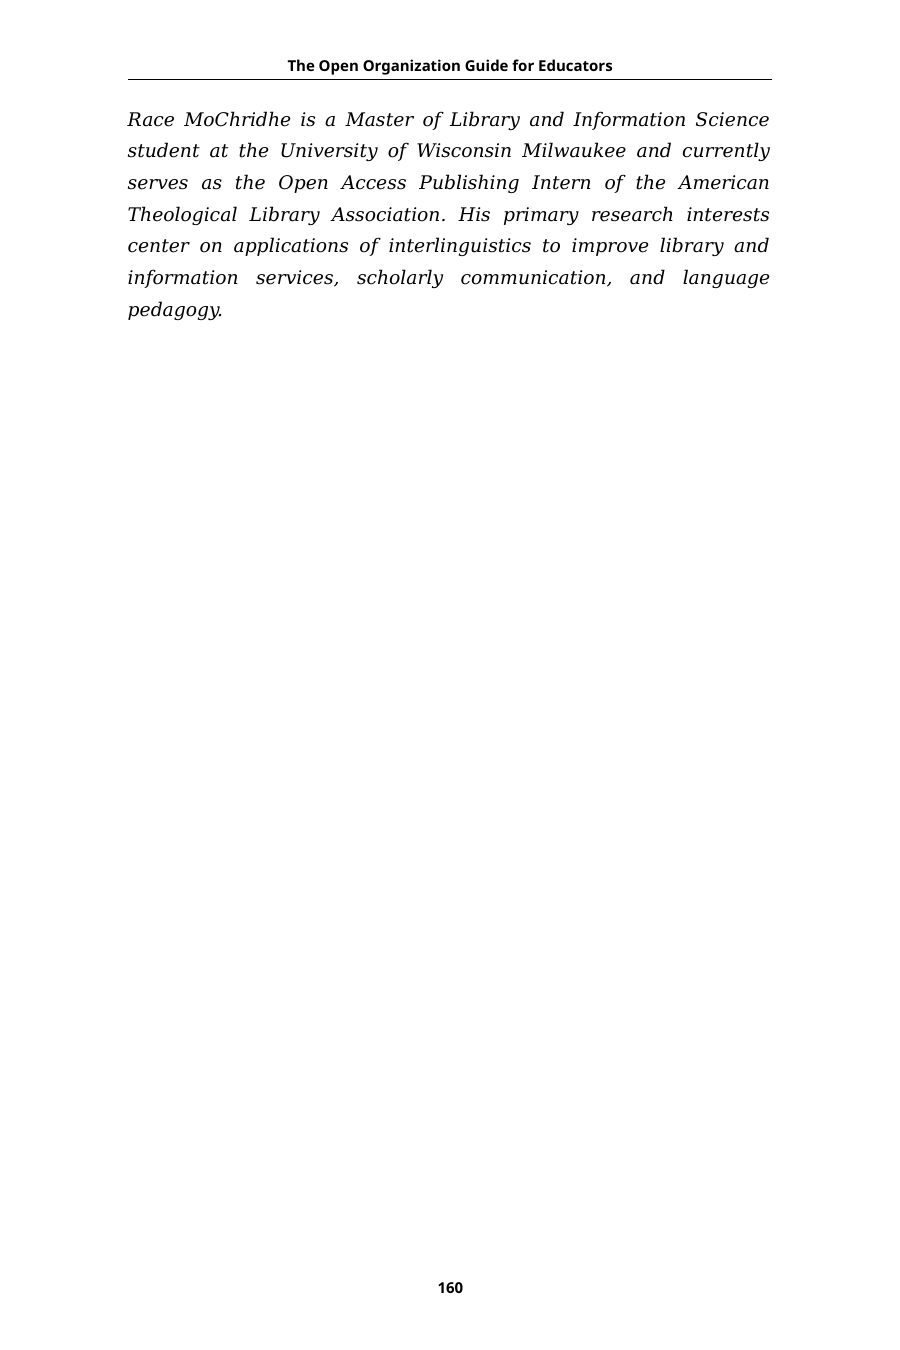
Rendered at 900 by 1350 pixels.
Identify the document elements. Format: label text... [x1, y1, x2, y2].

text Race MoChridhe is a Master of Library and Information Science student at the University of Wisconsin Milwaukee and currently serves as the Open Access Publishing Intern of the American Theological Library Association. His primary research interests center on applications of interlinguistics to improve library and information services, scholarly communication, and language pedagogy. [127, 109, 772, 321]
